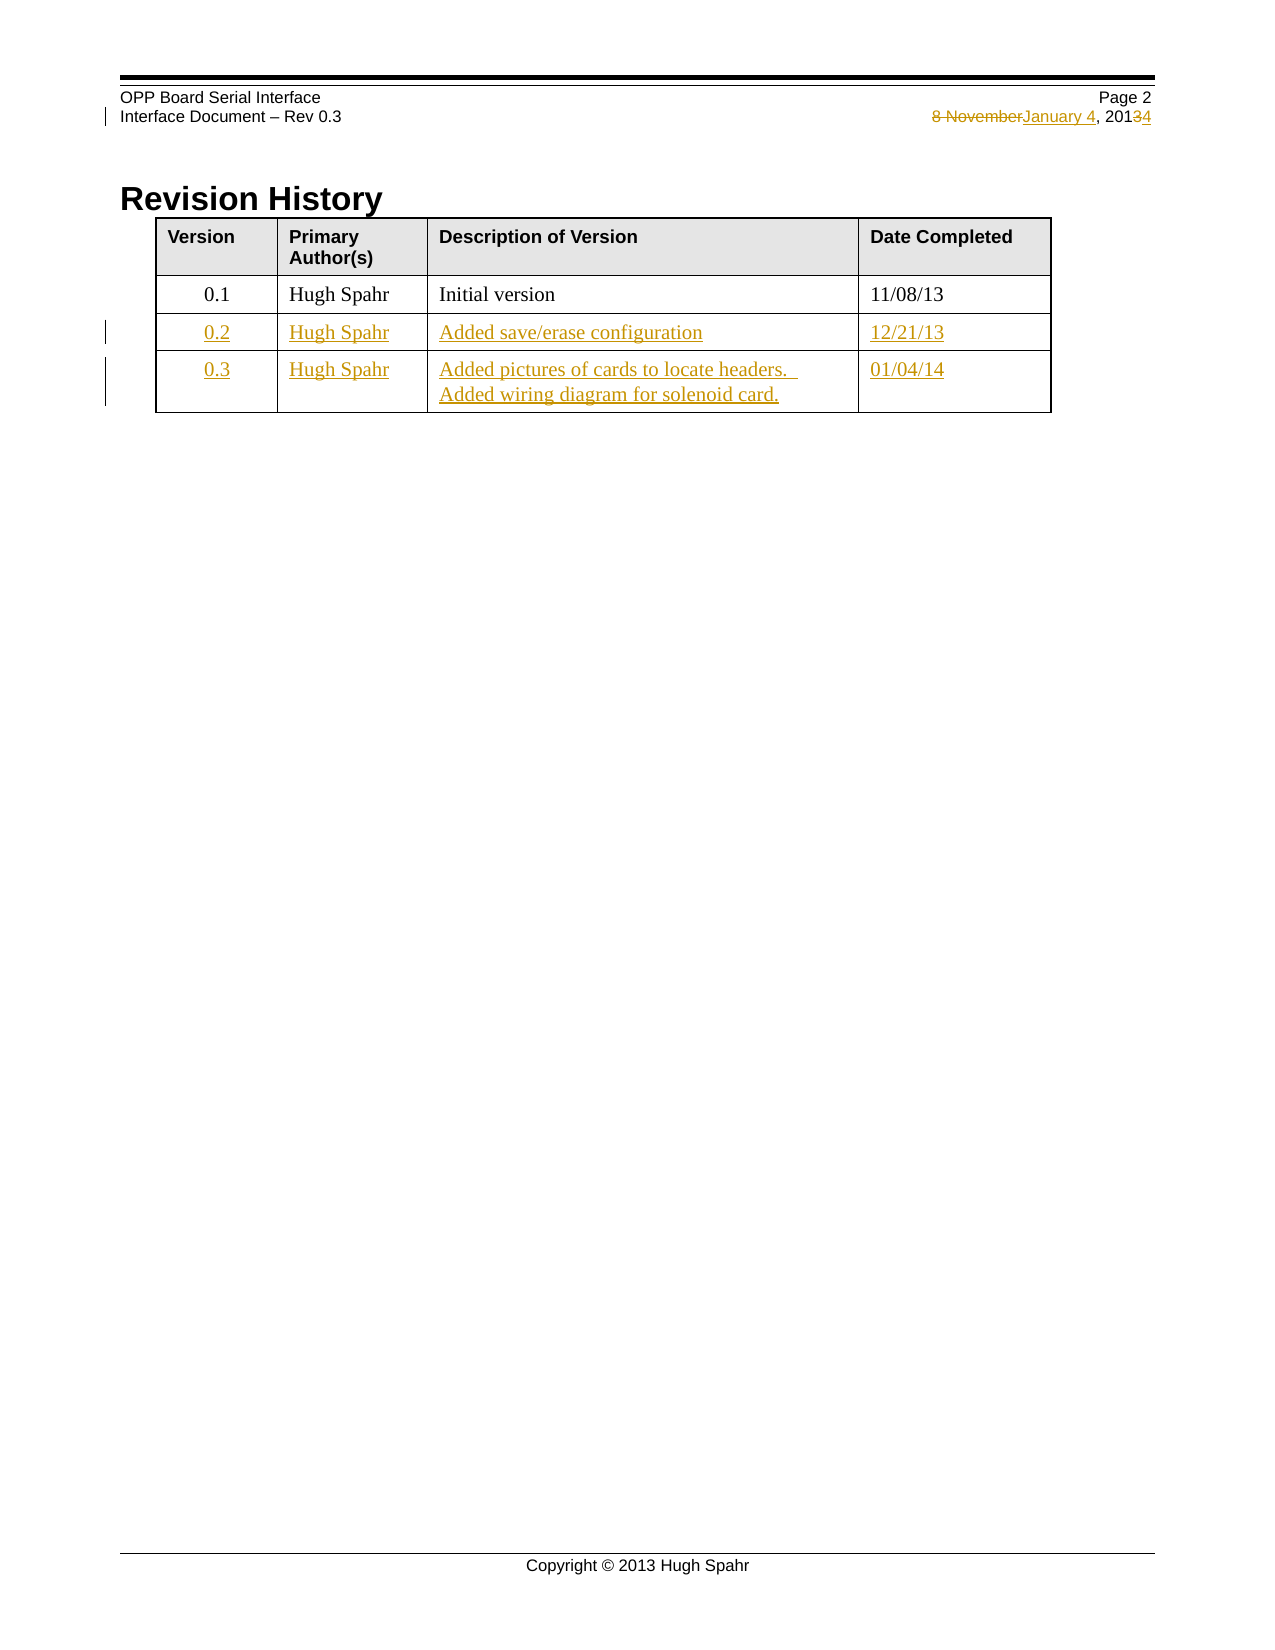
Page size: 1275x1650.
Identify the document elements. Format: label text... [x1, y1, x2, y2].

table_header Primary Author(s) [278, 219, 427, 275]
table_header Description of Version [428, 219, 858, 275]
table_cell Hugh Spahr [278, 276, 427, 312]
table_header Version [157, 219, 277, 275]
table_cell Hugh Spahr [278, 314, 427, 350]
table_cell Hugh Spahr [278, 351, 427, 412]
table_cell 0.1 [157, 276, 277, 312]
table_cell 01/04/14 [859, 351, 1050, 412]
table_cell 0.3 [157, 351, 277, 412]
table_cell Initial version [428, 276, 858, 312]
table_header Date Completed [859, 219, 1050, 275]
table_cell 12/21/13 [859, 314, 1050, 350]
table_cell 11/08/13 [859, 276, 1050, 312]
table_cell Added save/erase configuration [428, 314, 858, 350]
subtitle Revision History [120, 179, 1155, 217]
table_cell 0.2 [157, 314, 277, 350]
table_cell Added pictures of cards to locate headers. Added wiring diagram for solenoid card. [428, 351, 858, 412]
